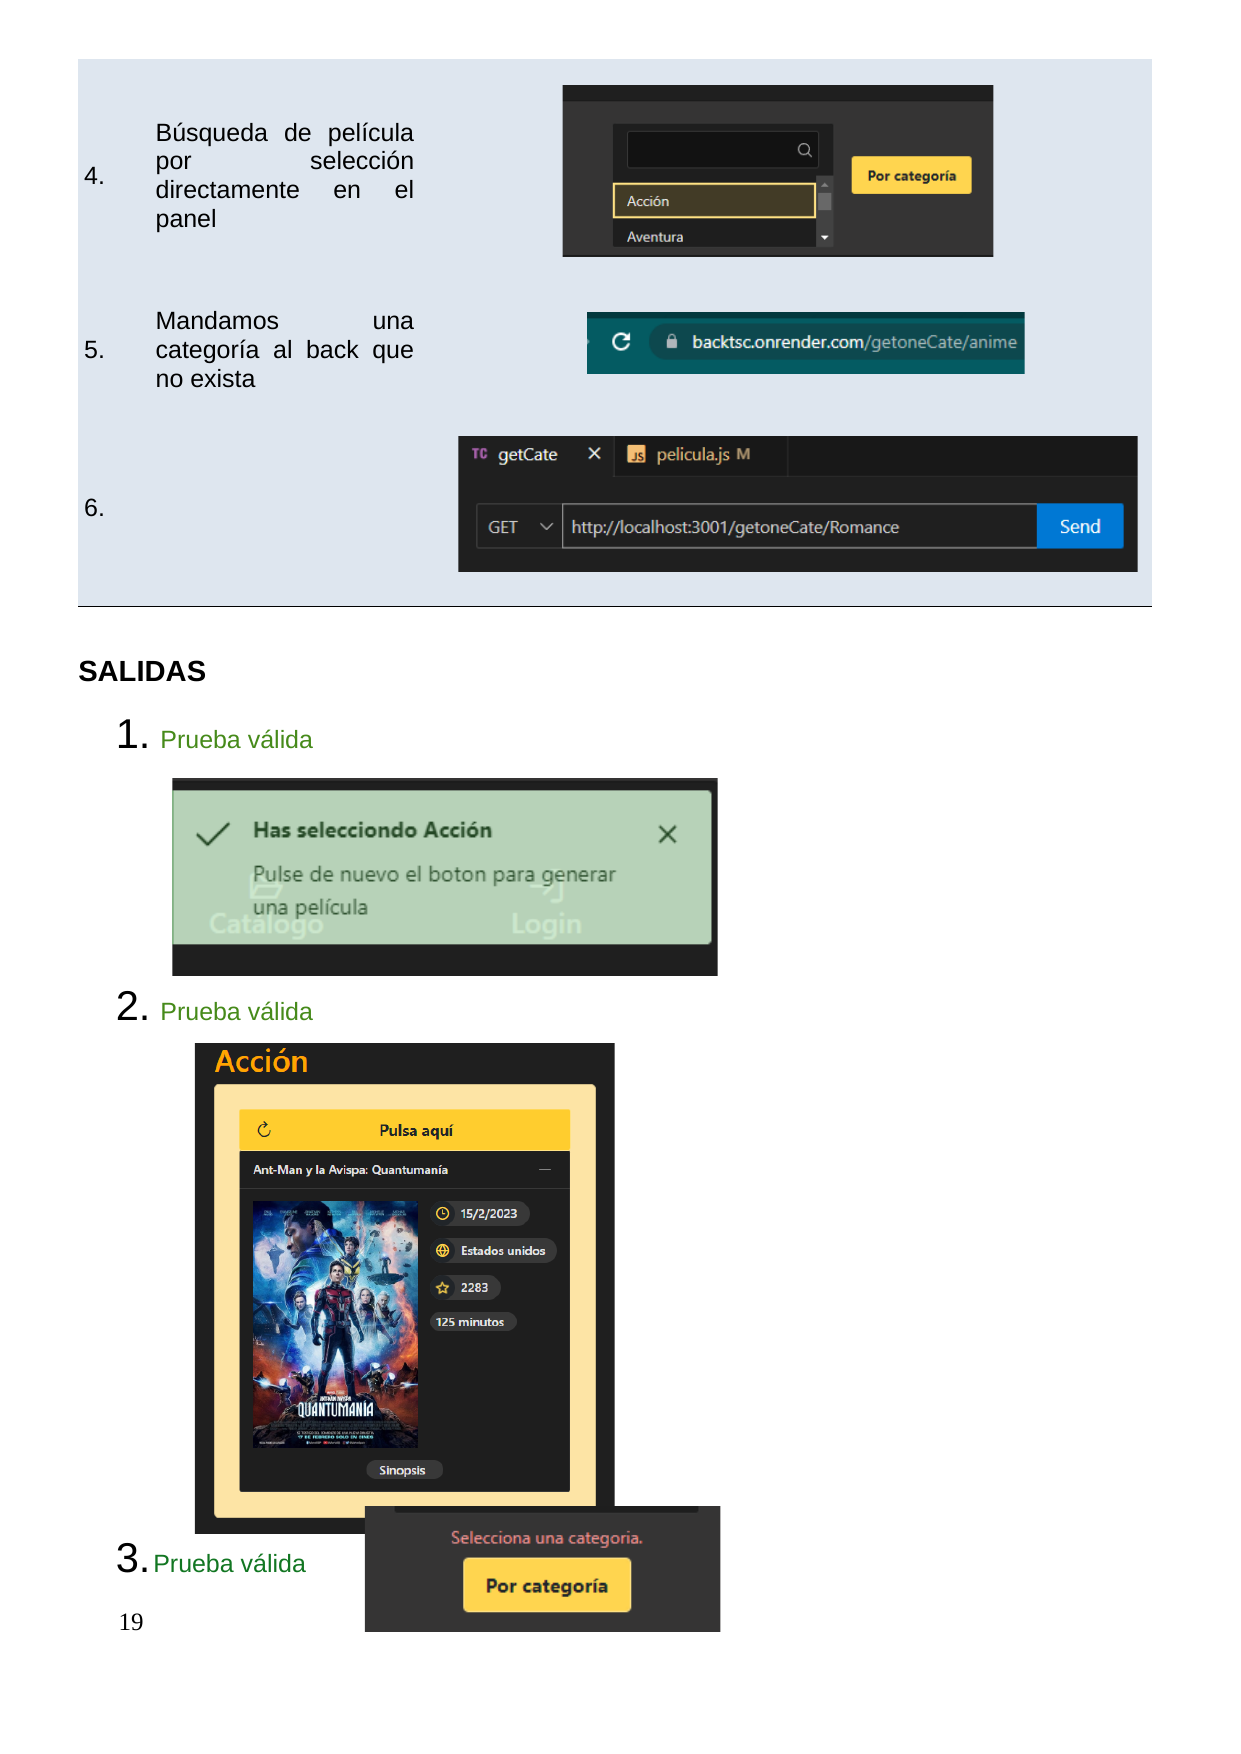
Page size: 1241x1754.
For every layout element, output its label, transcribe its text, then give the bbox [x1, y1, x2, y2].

picture [458, 436, 1138, 572]
table_cell [150, 408, 420, 606]
picture [562, 85, 994, 257]
list Prueba válida [116, 1053, 364, 1582]
table_cell 6. [78, 408, 150, 606]
table_cell Mandamos una categoría al back que no exista [150, 291, 420, 408]
table_cell 5. [78, 291, 150, 408]
table_cell 4. [78, 59, 150, 291]
table_cell Búsqueda de película por selección directamente en el panel [150, 59, 420, 291]
list Prueba válida [116, 976, 1152, 1029]
list [615, 1053, 1152, 1582]
table_cell [420, 59, 1152, 291]
table_cell [420, 291, 1152, 408]
picture [194, 1043, 721, 1632]
text SALIDAS [78, 654, 1152, 688]
picture [587, 312, 1025, 374]
list Prueba válida [116, 709, 1152, 757]
table_cell [420, 408, 1152, 606]
picture [172, 778, 718, 976]
